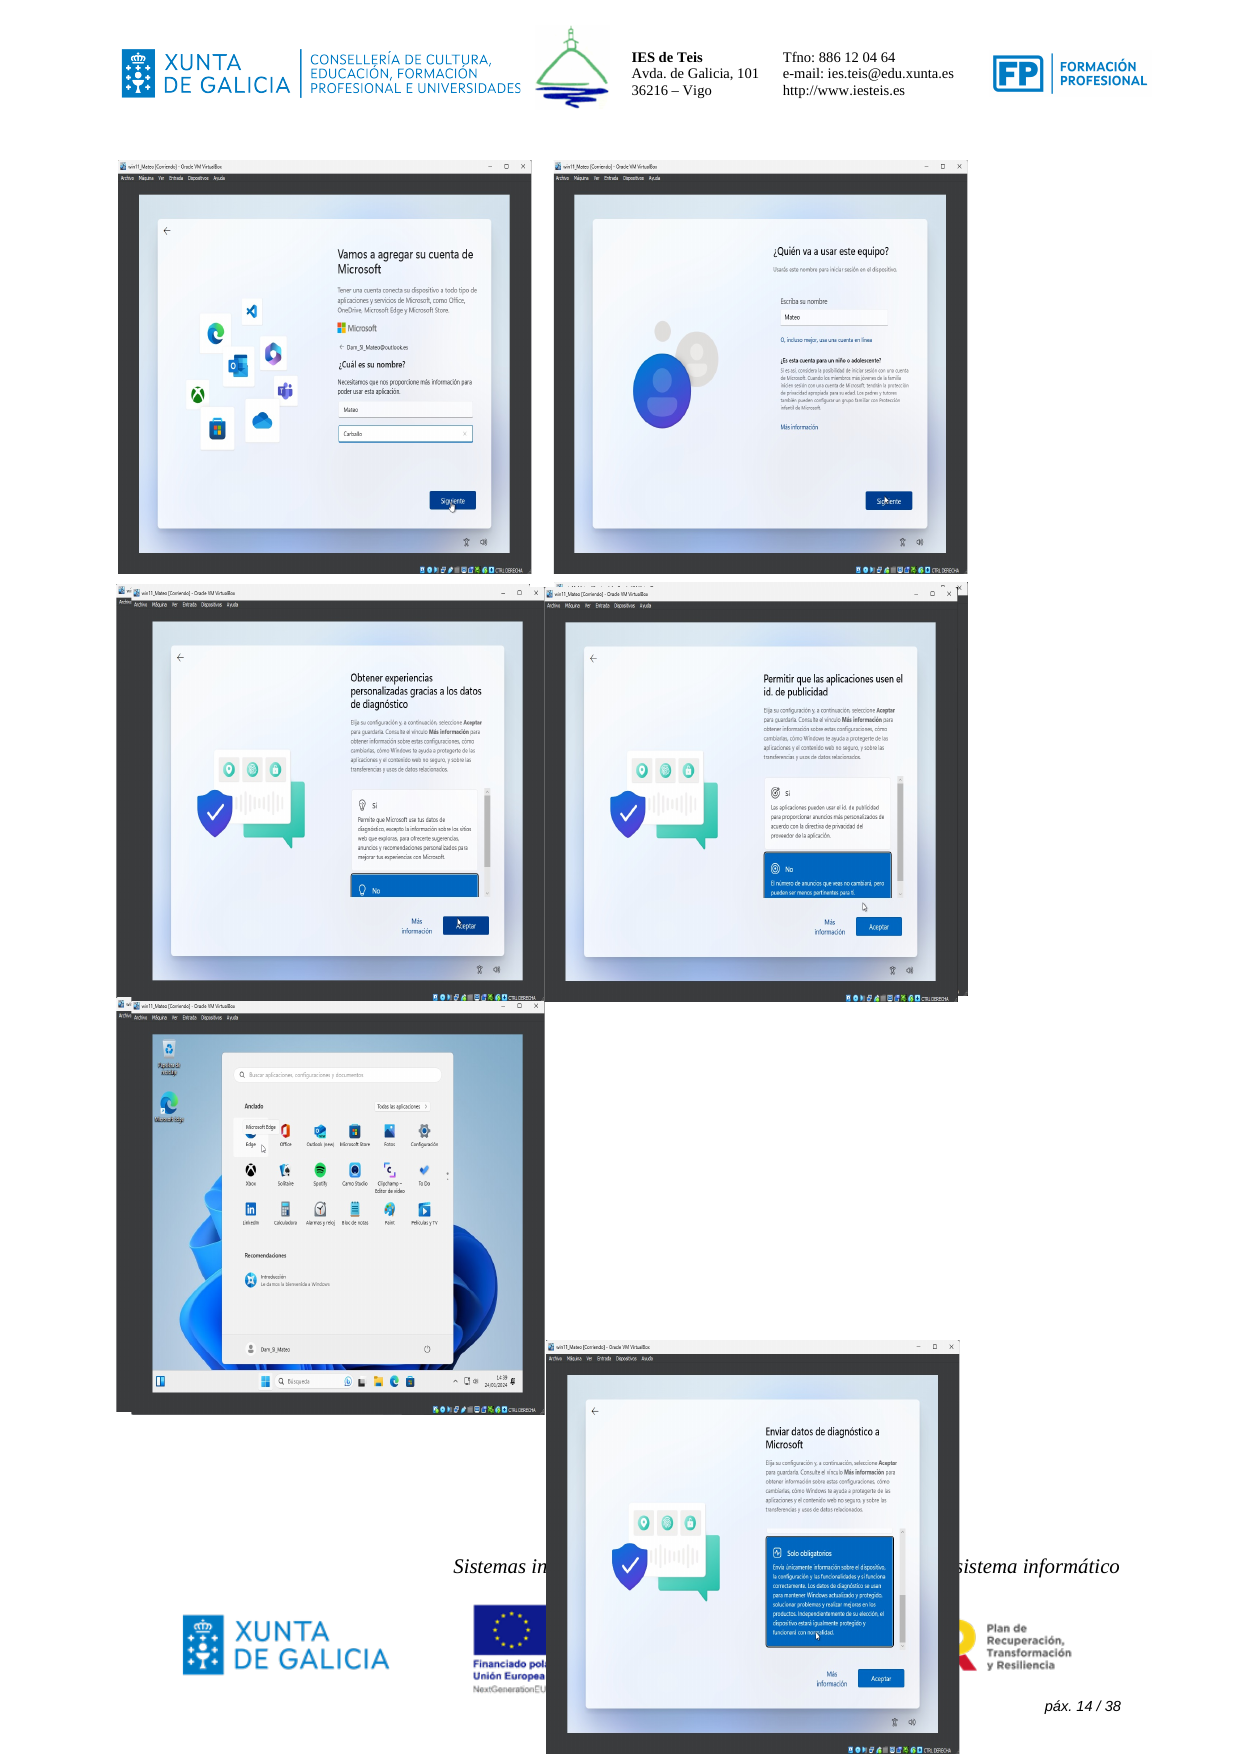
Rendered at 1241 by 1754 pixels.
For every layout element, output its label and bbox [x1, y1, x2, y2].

picture [116, 582, 968, 1415]
picture [121, 49, 521, 98]
picture [989, 50, 1153, 97]
picture [553, 160, 968, 574]
picture [534, 25, 611, 110]
picture [118, 160, 532, 574]
picture [182, 1340, 1085, 1754]
